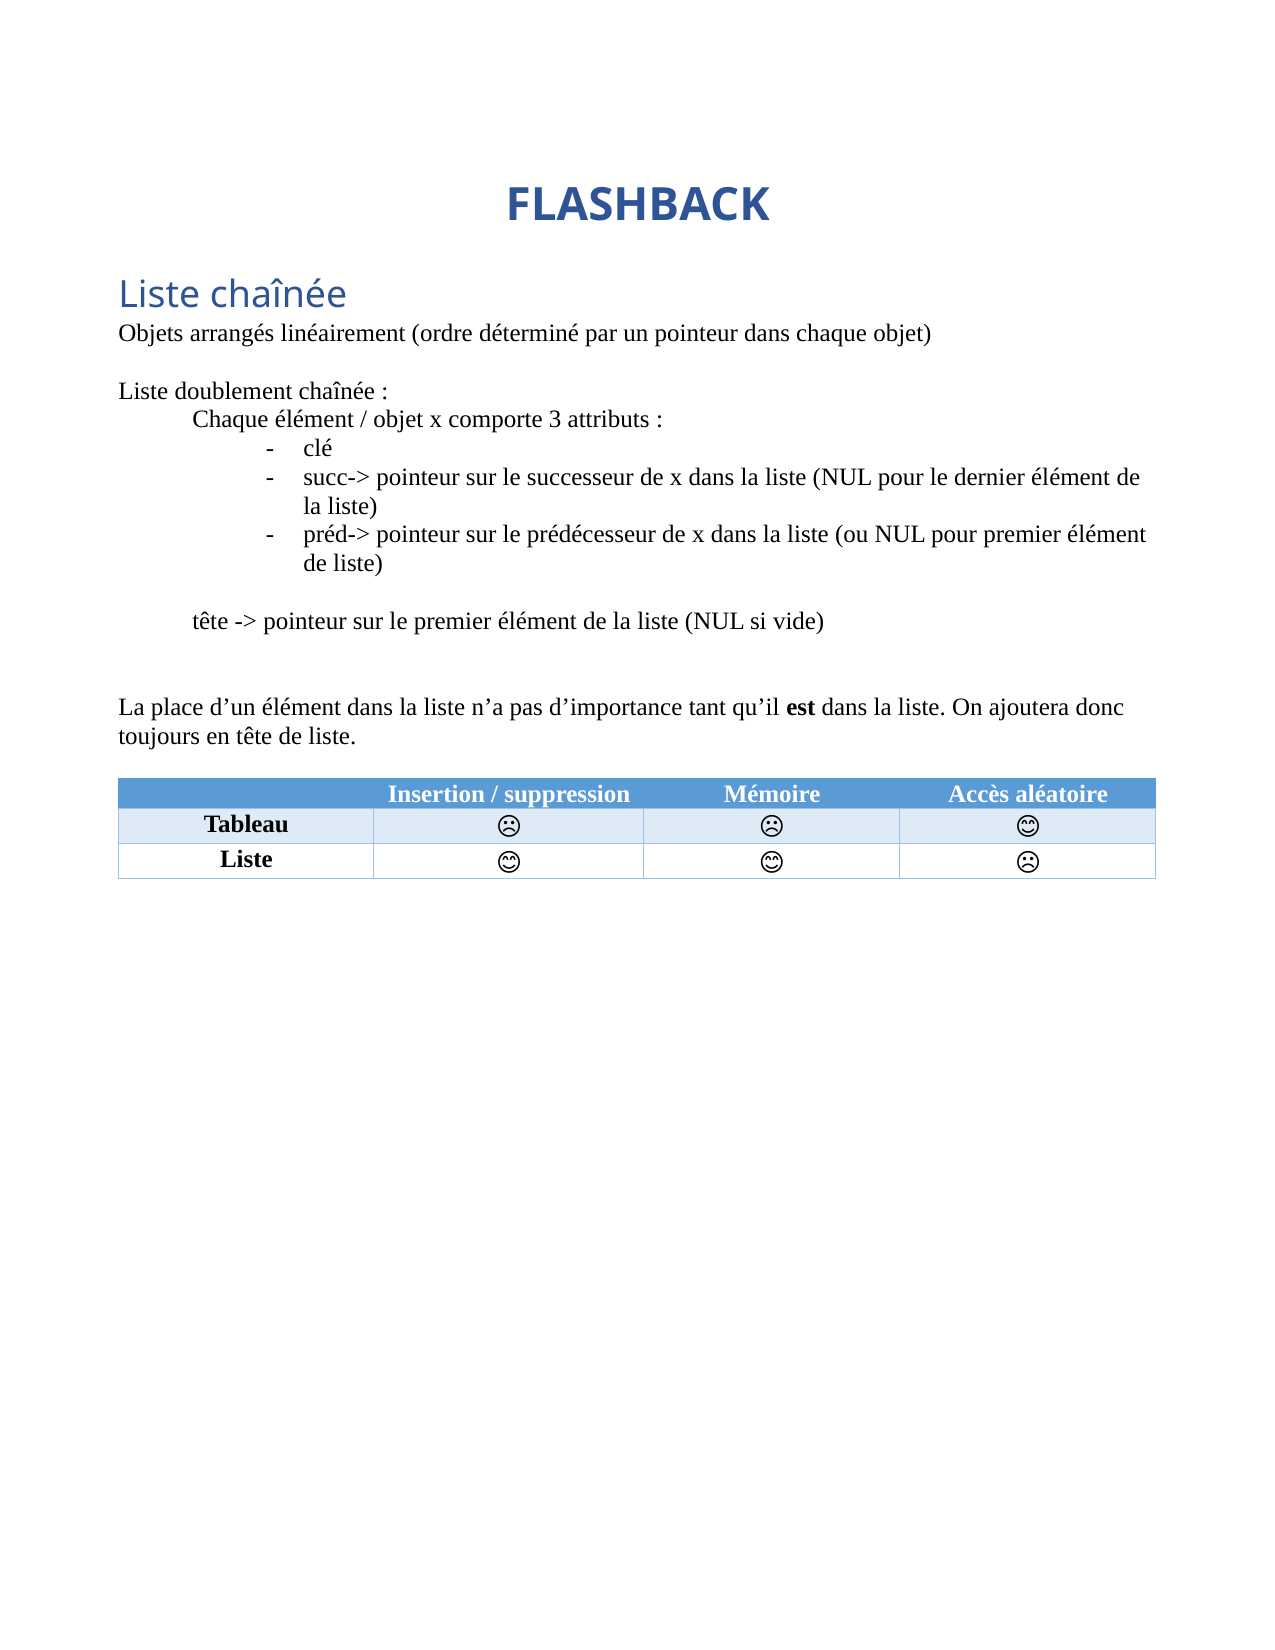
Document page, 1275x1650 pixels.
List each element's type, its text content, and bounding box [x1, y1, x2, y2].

table_cell ☹ [644, 809, 899, 843]
table_cell 😊 [900, 809, 1155, 843]
table_cell ☹ [900, 844, 1155, 878]
table_header Accès aléatoire [900, 779, 1155, 808]
table_header [119, 779, 374, 808]
list préd-> pointeur sur le prédécesseur de x dans la liste (ou NUL pour premier élément de liste) [266, 519, 1157, 577]
list clé [266, 433, 1157, 462]
table_cell 😊 [644, 844, 899, 878]
table_cell Tableau [119, 809, 373, 843]
text Chaque élément / objet x comporte 3 attributs : [118, 404, 1157, 433]
subtitle FLASHBACK [118, 172, 1157, 234]
subtitle Liste chaînée [118, 267, 1157, 318]
table_cell 😊 [374, 844, 643, 878]
text La place d’un élément dans la liste n’a pas d’importance tant qu’il est dans la liste. On ajoutera donc toujours en tête de liste. [118, 692, 1157, 749]
text Objets arrangés linéairement (ordre déterminé par un pointeur dans chaque objet) [118, 318, 1157, 347]
text Liste doublement chaînée : [118, 376, 1157, 404]
table_cell Liste [119, 844, 373, 878]
list succ-> pointeur sur le successeur de x dans la liste (NUL pour le dernier élément de la liste) [266, 462, 1157, 519]
table_cell ☹ [374, 809, 643, 843]
table_header Mémoire [644, 779, 900, 808]
table_header Insertion / suppression [374, 779, 644, 808]
text tête -> pointeur sur le premier élément de la liste (NUL si vide) [192, 606, 1157, 634]
